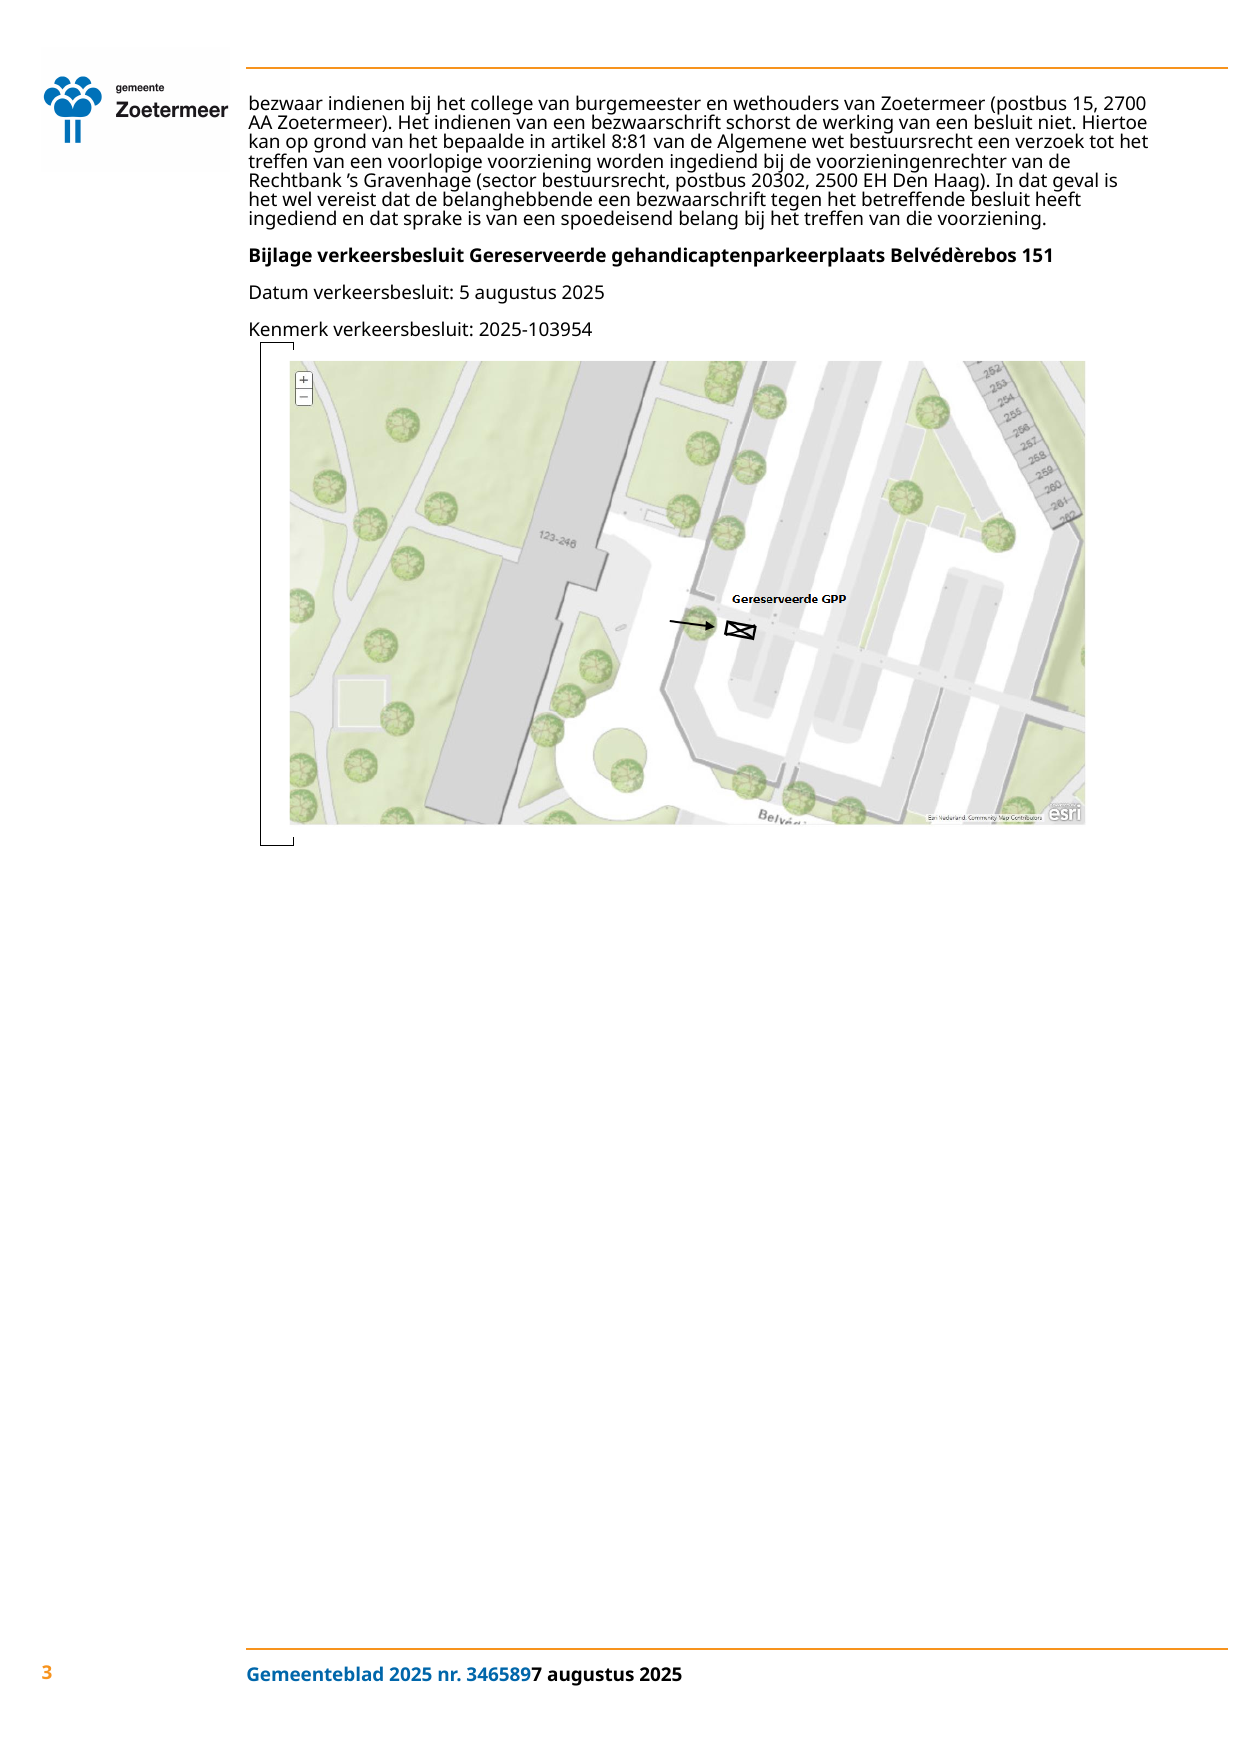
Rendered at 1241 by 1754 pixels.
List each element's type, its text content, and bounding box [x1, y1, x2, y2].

picture [268, 350, 1096, 837]
text Kenmerk verkeersbesluit: 2025-103954 [248, 321, 1152, 341]
text bezwaar indienen bij het college van burgemeester en wethouders van Zoetermeer (postbus 15, 2700 AA Zoetermeer). Het indienen van een bezwaarschrift schorst de werking van een besluit niet. Hiertoe kan op grond van het bepaalde in artikel 8:81 van de Algemene wet bestuursrecht een verzoek tot het treffen van een voorlopige voorziening worden ingediend bij de voorzieningenrechter van de Rechtbank ’s Gravenhage (sector bestuursrecht, postbus 20302, 2500 EH Den Haag). In dat geval is het wel vereist dat de belanghebbende een bezwaarschrift tegen het betreffende besluit heeft ingediend en dat sprake is van een spoedeisend belang bij het treffen van die voorziening. [248, 95, 1152, 230]
text Bijlage verkeersbesluit Gereserveerde gehandicaptenparkeerplaats Belvédèrebos 151 [248, 247, 1152, 267]
picture [41, 47, 231, 172]
text Datum verkeersbesluit: 5 augustus 2025 [248, 284, 1152, 304]
